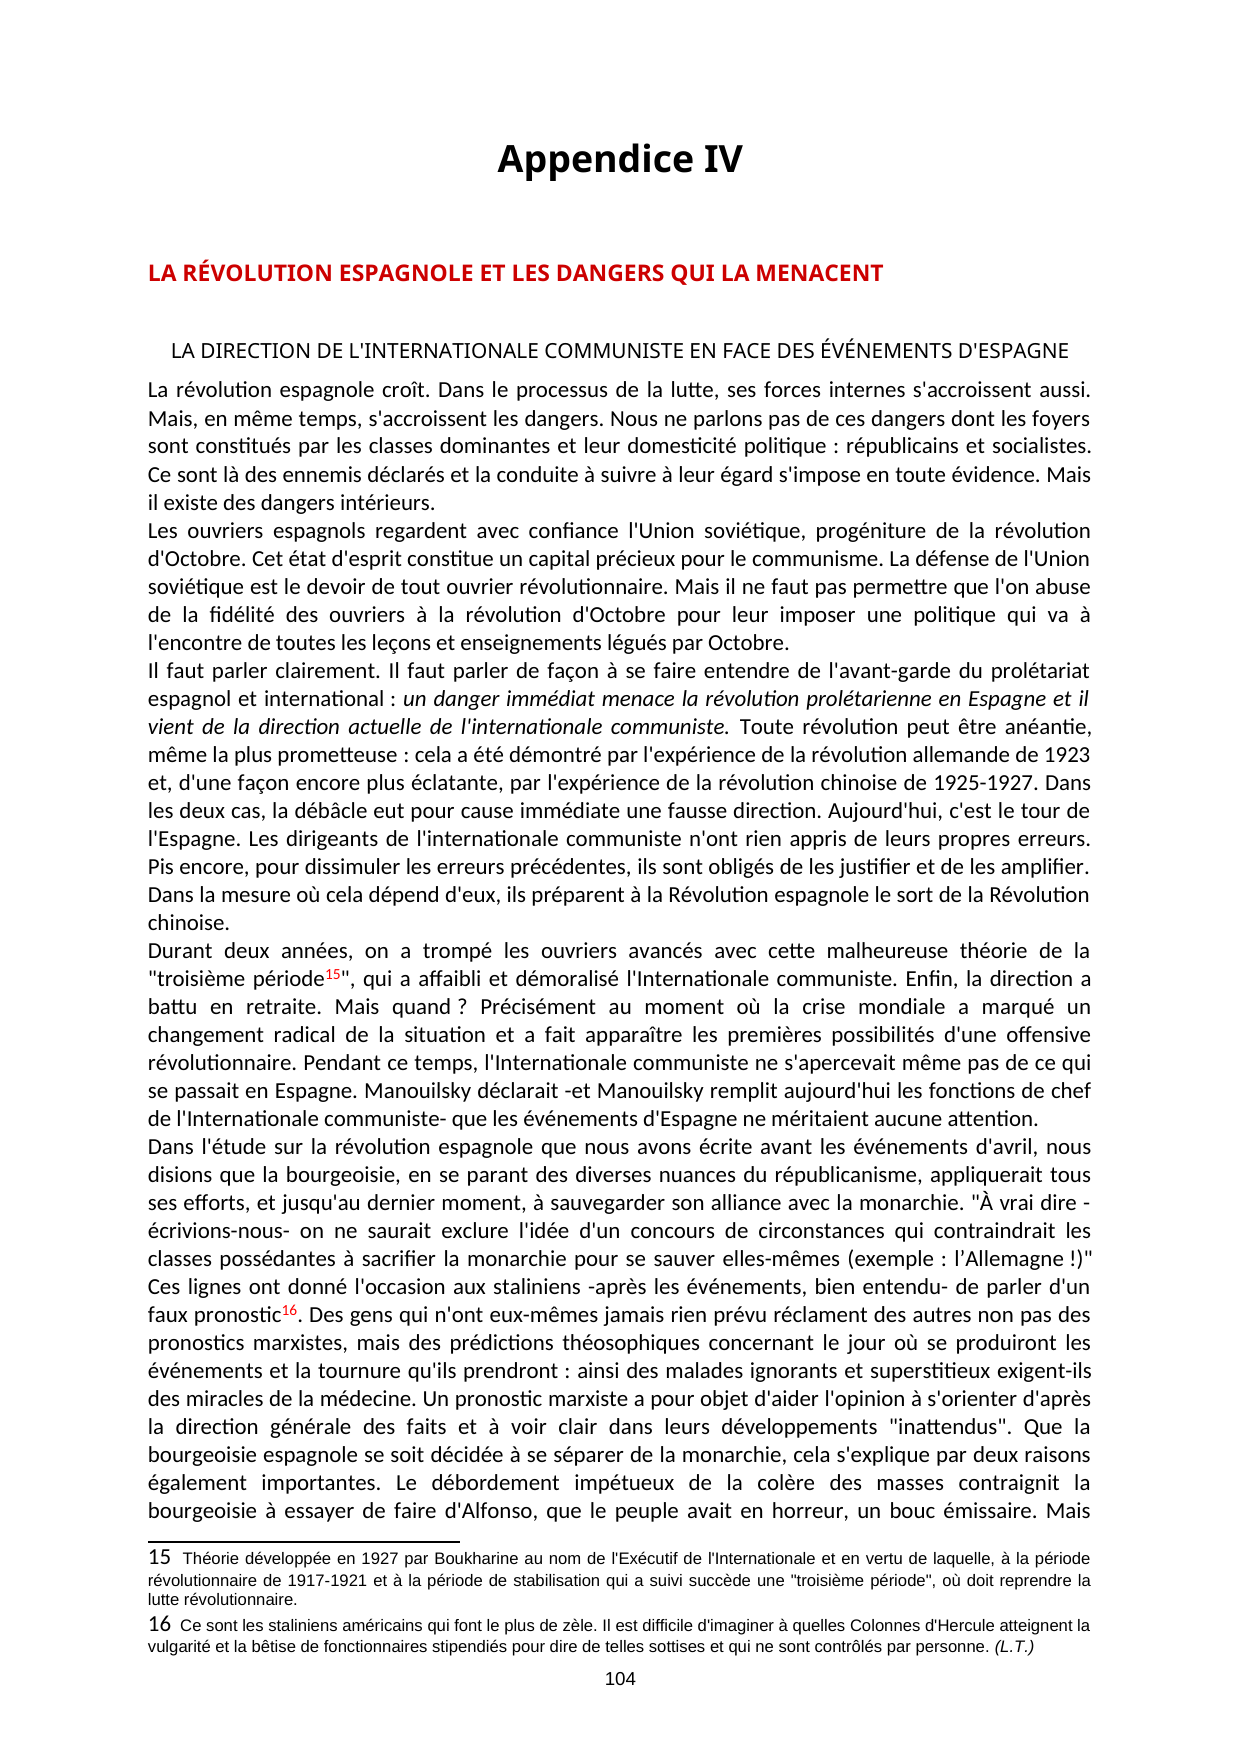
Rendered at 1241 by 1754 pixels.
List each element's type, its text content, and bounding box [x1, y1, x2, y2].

text Théorie développée en 1927 par Boukharine au nom de l'Exécutif de l'Internationale et en vertu de laquelle, à la période révolutionnaire de 1917-1921 et à la période de stabilisation qui a suivi succède une "troisième période", où doit reprendre la lutte révolutionnaire. [148, 1542, 1093, 1609]
subtitle LA RÉVOLUTION ESPAGNOLE ET LES DANGERS QUI LA MENACENT [148, 257, 1093, 288]
subtitle Appendice IV [148, 133, 1093, 184]
text Ce sont les staliniens américains qui font le plus de zèle. Il est difficile d'imaginer à quelles Colonnes d'Hercule atteignent la vulgarité et la bêtise de fonctionnaires stipendiés pour dire de telles sottises et qui ne sont contrôlés par personne. (L.T.) [148, 1609, 1093, 1656]
subtitle LA DIRECTION DE L'INTERNATIONALE COMMUNISTE EN FACE DES ÉVÉNEMENTS D'ESPAGNE [148, 336, 1093, 365]
text La révolution espagnole croît. Dans le processus de la lutte, ses forces internes s'accroissent aussi. Mais, en même temps, s'accroissent les dangers. Nous ne parlons pas de ces dangers dont les foyers sont constitués par les classes dominantes et leur domesticité politique : républicains et socialistes. Ce sont là des ennemis déclarés et la conduite à suivre à leur égard s'impose en toute évidence. Mais il existe des dangers intérieurs. [148, 376, 1093, 516]
text Il faut parler clairement. Il faut parler de façon à se faire entendre de l'avant-garde du prolétariat espagnol et international : un danger immédiat menace la révolution prolétarienne en Espagne et il vient de la direction actuelle de l'internationale communiste. Toute révolution peut être anéantie, même la plus prometteuse : cela a été démontré par l'expérience de la révolution allemande de 1923 et, d'une façon encore plus éclatante, par l'expérience de la révolution chinoise de 1925-1927. Dans les deux cas, la débâcle eut pour cause immédiate une fausse direction. Aujourd'hui, c'est le tour de l'Espagne. Les dirigeants de l'internationale communiste n'ont rien appris de leurs propres erreurs. Pis encore, pour dissimuler les erreurs précédentes, ils sont obligés de les justifier et de les amplifier. Dans la mesure où cela dépend d'eux, ils préparent à la Révolution espagnole le sort de la Révolution chinoise. [148, 656, 1093, 936]
text Les ouvriers espagnols regardent avec confiance l'Union soviétique, progéniture de la révolution d'Octobre. Cet état d'esprit constitue un capital précieux pour le communisme. La défense de l'Union soviétique est le devoir de tout ouvrier révolutionnaire. Mais il ne faut pas permettre que l'on abuse de la fidélité des ouvriers à la révolution d'Octobre pour leur imposer une politique qui va à l'encontre de toutes les leçons et enseignements légués par Octobre. [148, 516, 1093, 656]
text Durant deux années, on a trompé les ouvriers avancés avec cette malheureuse théorie de la "troisième période", qui a affaibli et démoralisé l'Internationale communiste. Enfin, la direction a battu en retraite. Mais quand ? Précisément au moment où la crise mondiale a marqué un changement radical de la situation et a fait apparaître les premières possibilités d'une offensive révolutionnaire. Pendant ce temps, l'Internationale communiste ne s'apercevait même pas de ce qui se passait en Espagne. Manouilsky déclarait -et Manouilsky remplit aujourd'hui les fonctions de chef de l'Internationale communiste- que les événements d'Espagne ne méritaient aucune attention. [148, 936, 1093, 1132]
text Dans l'étude sur la révolution espagnole que nous avons écrite avant les événements d'avril, nous disions que la bourgeoisie, en se parant des diverses nuances du républicanisme, appliquerait tous ses efforts, et jusqu'au dernier moment, à sauvegarder son alliance avec la monarchie. "À vrai dire -écrivions-nous- on ne saurait exclure l'idée d'un concours de circonstances qui contraindrait les classes possédantes à sacrifier la monarchie pour se sauver elles-mêmes (exemple : l’Allemagne !)" Ces lignes ont donné l'occasion aux staliniens -après les événements, bien entendu- de parler d'un faux pronostic. Des gens qui n'ont eux-mêmes jamais rien prévu réclament des autres non pas des pronostics marxistes, mais des prédictions théosophiques concernant le jour où se produiront les événements et la tournure qu'ils prendront : ainsi des malades ignorants et superstitieux exigent-ils des miracles de la médecine. Un pronostic marxiste a pour objet d'aider l'opinion à s'orienter d'après la direction générale des faits et à voir clair dans leurs développements "inattendus". Que la bourgeoisie espagnole se soit décidée à se séparer de la monarchie, cela s'explique par deux raisons également importantes. Le débordement impétueux de la colère des masses contraignit la bourgeoisie à essayer de faire d'Alfonso, que le peuple avait en horreur, un bouc émissaire. Mais [148, 1132, 1093, 1524]
